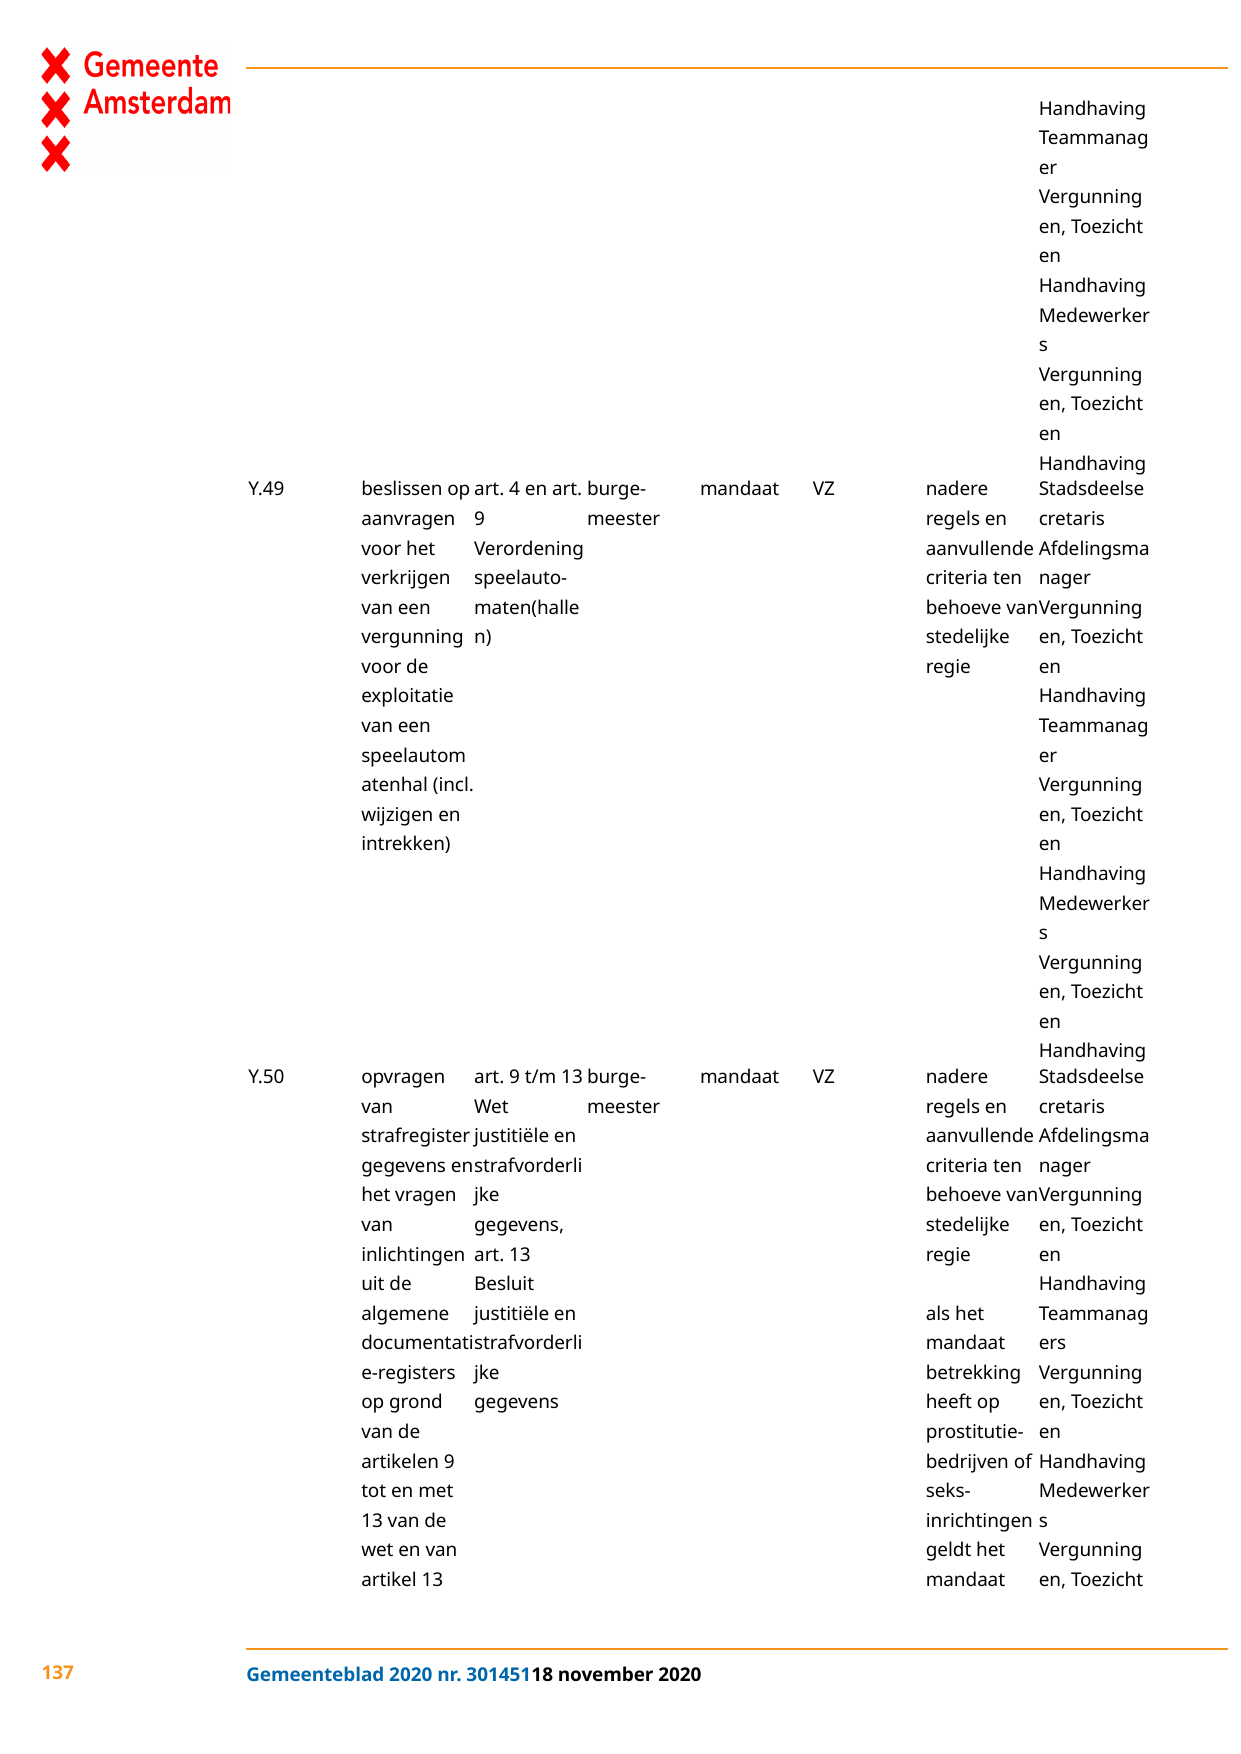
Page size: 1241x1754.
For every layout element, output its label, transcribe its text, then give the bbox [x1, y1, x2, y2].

table_cell Stadsdeelsecretaris Afdelingsmanager Vergunningen, Toezicht en Handhaving Teammanagers Vergunningen, Toezicht en Handhaving Medewerkers Vergunningen, Toezicht [1039, 1063, 1152, 1592]
table_cell mandaat [700, 476, 813, 1063]
table_cell opvragen van strafregistergegevens en het vragen van inlichtingen uit de algemene documentatie-registers op grond van de artikelen 9 tot en met 13 van de wet en van artikel 13 [361, 1063, 474, 1592]
table_cell Stadsdeelsecretaris Afdelingsmanager Vergunningen, Toezicht en Handhaving Teammanager Vergunningen, Toezicht en Handhaving Medewerkers Vergunningen, Toezicht en Handhaving [1039, 476, 1152, 1063]
table_cell beslissen op aanvragen voor het verkrijgen van een vergunning voor de exploitatie van een speelautomatenhal (incl. wijzigen en intrekken) [361, 476, 474, 1063]
table_cell nadere regels en aanvullende criteria ten behoeve van stedelijke regie [926, 476, 1038, 1063]
table_cell [700, 95, 813, 476]
table_cell [926, 95, 1038, 476]
table_cell art. 4 en art. 9 Verordening speelauto-maten(hallen) [474, 476, 587, 1063]
table_cell Y.49 [248, 476, 361, 1063]
table_cell [361, 95, 474, 476]
table_cell [813, 95, 926, 476]
table_cell nadere regels en aanvullende criteria ten behoeve van stedelijke regie als het mandaat betrekking heeft op prostitutie-bedrijven of seks-inrichtingen geldt het mandaat [926, 1063, 1038, 1592]
table_cell Handhaving Teammanager Vergunningen, Toezicht en Handhaving Medewerkers Vergunningen, Toezicht en Handhaving [1039, 95, 1152, 476]
table_cell mandaat [700, 1063, 813, 1592]
table_cell VZ [813, 1063, 926, 1592]
table_cell burge-meester [587, 1063, 700, 1592]
table_cell VZ [813, 476, 926, 1063]
table_cell burge-meester [587, 476, 700, 1063]
table_cell [587, 95, 700, 476]
table_cell art. 9 t/m 13 Wet justitiële en strafvorderlijke gegevens, art. 13 Besluit justitiële en strafvorderlijke gegevens [474, 1063, 587, 1592]
picture [41, 47, 231, 172]
table_cell [248, 95, 361, 476]
table_cell [474, 95, 587, 476]
table_cell Y.50 [248, 1063, 361, 1592]
